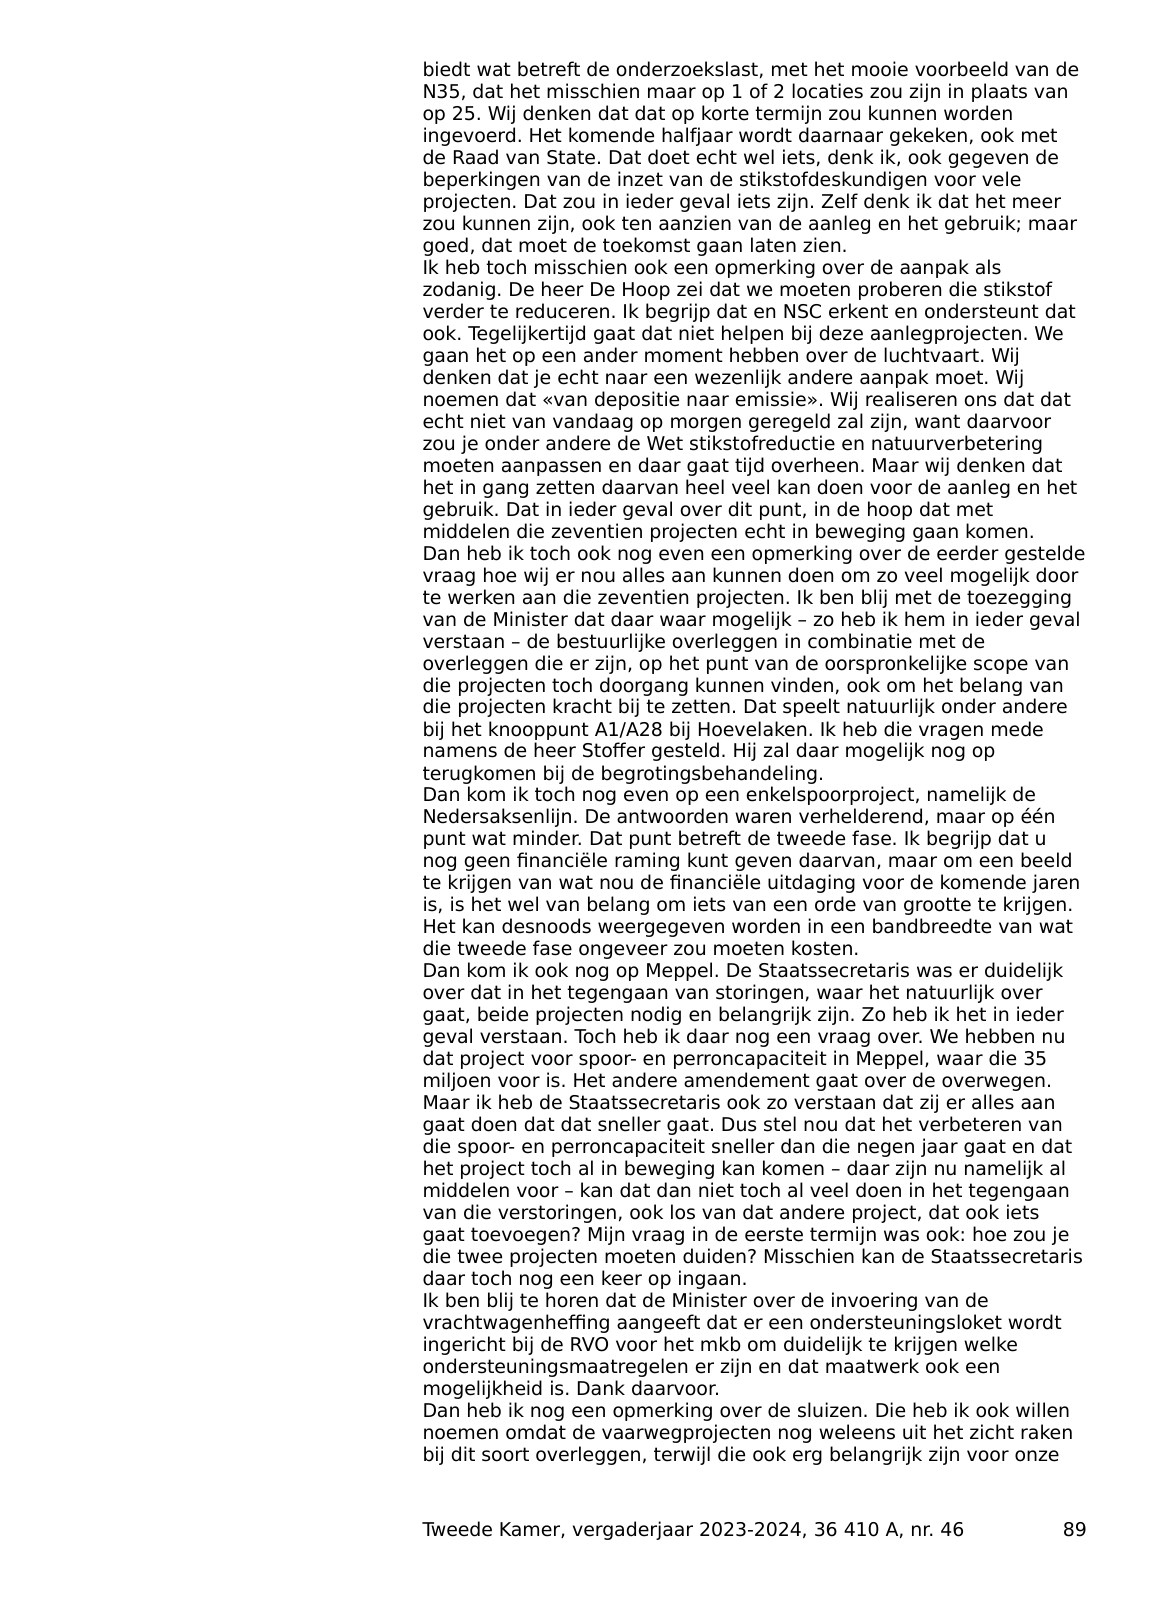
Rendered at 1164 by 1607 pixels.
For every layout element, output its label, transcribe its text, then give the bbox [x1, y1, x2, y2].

text Ik heb toch misschien ook een opmerking over de aanpak als zodanig. De heer De Hoop zei dat we moeten proberen die stikstof verder te reduceren. Ik begrijp dat en NSC erkent en ondersteunt dat ook. Tegelijkertijd gaat dat niet helpen bij deze aanlegprojecten. We gaan het op een ander moment hebben over de luchtvaart. Wij denken dat je echt naar een wezenlijk andere aanpak moet. Wij noemen dat «van depositie naar emissie». Wij realiseren ons dat dat echt niet van vandaag op morgen geregeld zal zijn, want daarvoor zou je onder andere de Wet stikstofreductie en natuurverbetering moeten aanpassen en daar gaat tijd overheen. Maar wij denken dat het in gang zetten daarvan heel veel kan doen voor de aanleg en het gebruik. Dat in ieder geval over dit punt, in de hoop dat met middelen die zeventien projecten echt in beweging gaan komen. [422, 257, 1087, 543]
text biedt wat betreft de onderzoekslast, met het mooie voorbeeld van de N35, dat het misschien maar op 1 of 2 locaties zou zijn in plaats van op 25. Wij denken dat dat op korte termijn zou kunnen worden ingevoerd. Het komende halfjaar wordt daarnaar gekeken, ook met de Raad van State. Dat doet echt wel iets, denk ik, ook gegeven de beperkingen van de inzet van de stikstofdeskundigen voor vele projecten. Dat zou in ieder geval iets zijn. Zelf denk ik dat het meer zou kunnen zijn, ook ten aanzien van de aanleg en het gebruik; maar goed, dat moet de toekomst gaan laten zien. [422, 59, 1087, 257]
text Dan heb ik toch ook nog even een opmerking over de eerder gestelde vraag hoe wij er nou alles aan kunnen doen om zo veel mogelijk door te werken aan die zeventien projecten. Ik ben blij met de toezegging van de Minister dat daar waar mogelijk – zo heb ik hem in ieder geval verstaan – de bestuurlijke overleggen in combinatie met de overleggen die er zijn, op het punt van de oorspronkelijke scope van die projecten toch doorgang kunnen vinden, ook om het belang van die projecten kracht bij te zetten. Dat speelt natuurlijk onder andere bij het knooppunt A1/A28 bij Hoevelaken. Ik heb die vragen mede namens de heer Stoffer gesteld. Hij zal daar mogelijk nog op terugkomen bij de begrotingsbehandeling. [422, 543, 1087, 784]
text Dan heb ik nog een opmerking over de sluizen. Die heb ik ook willen noemen omdat de vaarwegprojecten nog weleens uit het zicht raken bij dit soort overleggen, terwijl die ook erg belangrijk zijn voor onze [422, 1400, 1087, 1466]
text Ik ben blij te horen dat de Minister over de invoering van de vrachtwagenheffing aangeeft dat er een ondersteuningsloket wordt ingericht bij de RVO voor het mkb om duidelijk te krijgen welke ondersteuningsmaatregelen er zijn en dat maatwerk ook een mogelijkheid is. Dank daarvoor. [422, 1290, 1087, 1400]
text Dan kom ik ook nog op Meppel. De Staatssecretaris was er duidelijk over dat in het tegengaan van storingen, waar het natuurlijk over gaat, beide projecten nodig en belangrijk zijn. Zo heb ik het in ieder geval verstaan. Toch heb ik daar nog een vraag over. We hebben nu dat project voor spoor- en perroncapaciteit in Meppel, waar die 35 miljoen voor is. Het andere amendement gaat over de overwegen. Maar ik heb de Staatssecretaris ook zo verstaan dat zij er alles aan gaat doen dat dat sneller gaat. Dus stel nou dat het verbeteren van die spoor- en perroncapaciteit sneller dan die negen jaar gaat en dat het project toch al in beweging kan komen – daar zijn nu namelijk al middelen voor – kan dat dan niet toch al veel doen in het tegengaan van die verstoringen, ook los van dat andere project, dat ook iets gaat toevoegen? Mijn vraag in de eerste termijn was ook: hoe zou je die twee projecten moeten duiden? Misschien kan de Staatssecretaris daar toch nog een keer op ingaan. [422, 960, 1087, 1290]
text Dan kom ik toch nog even op een enkelspoorproject, namelijk de Nedersaksenlijn. De antwoorden waren verhelderend, maar op één punt wat minder. Dat punt betreft de tweede fase. Ik begrijp dat u nog geen financiële raming kunt geven daarvan, maar om een beeld te krijgen van wat nou de financiële uitdaging voor de komende jaren is, is het wel van belang om iets van een orde van grootte te krijgen. Het kan desnoods weergegeven worden in een bandbreedte van wat die tweede fase ongeveer zou moeten kosten. [422, 784, 1087, 960]
